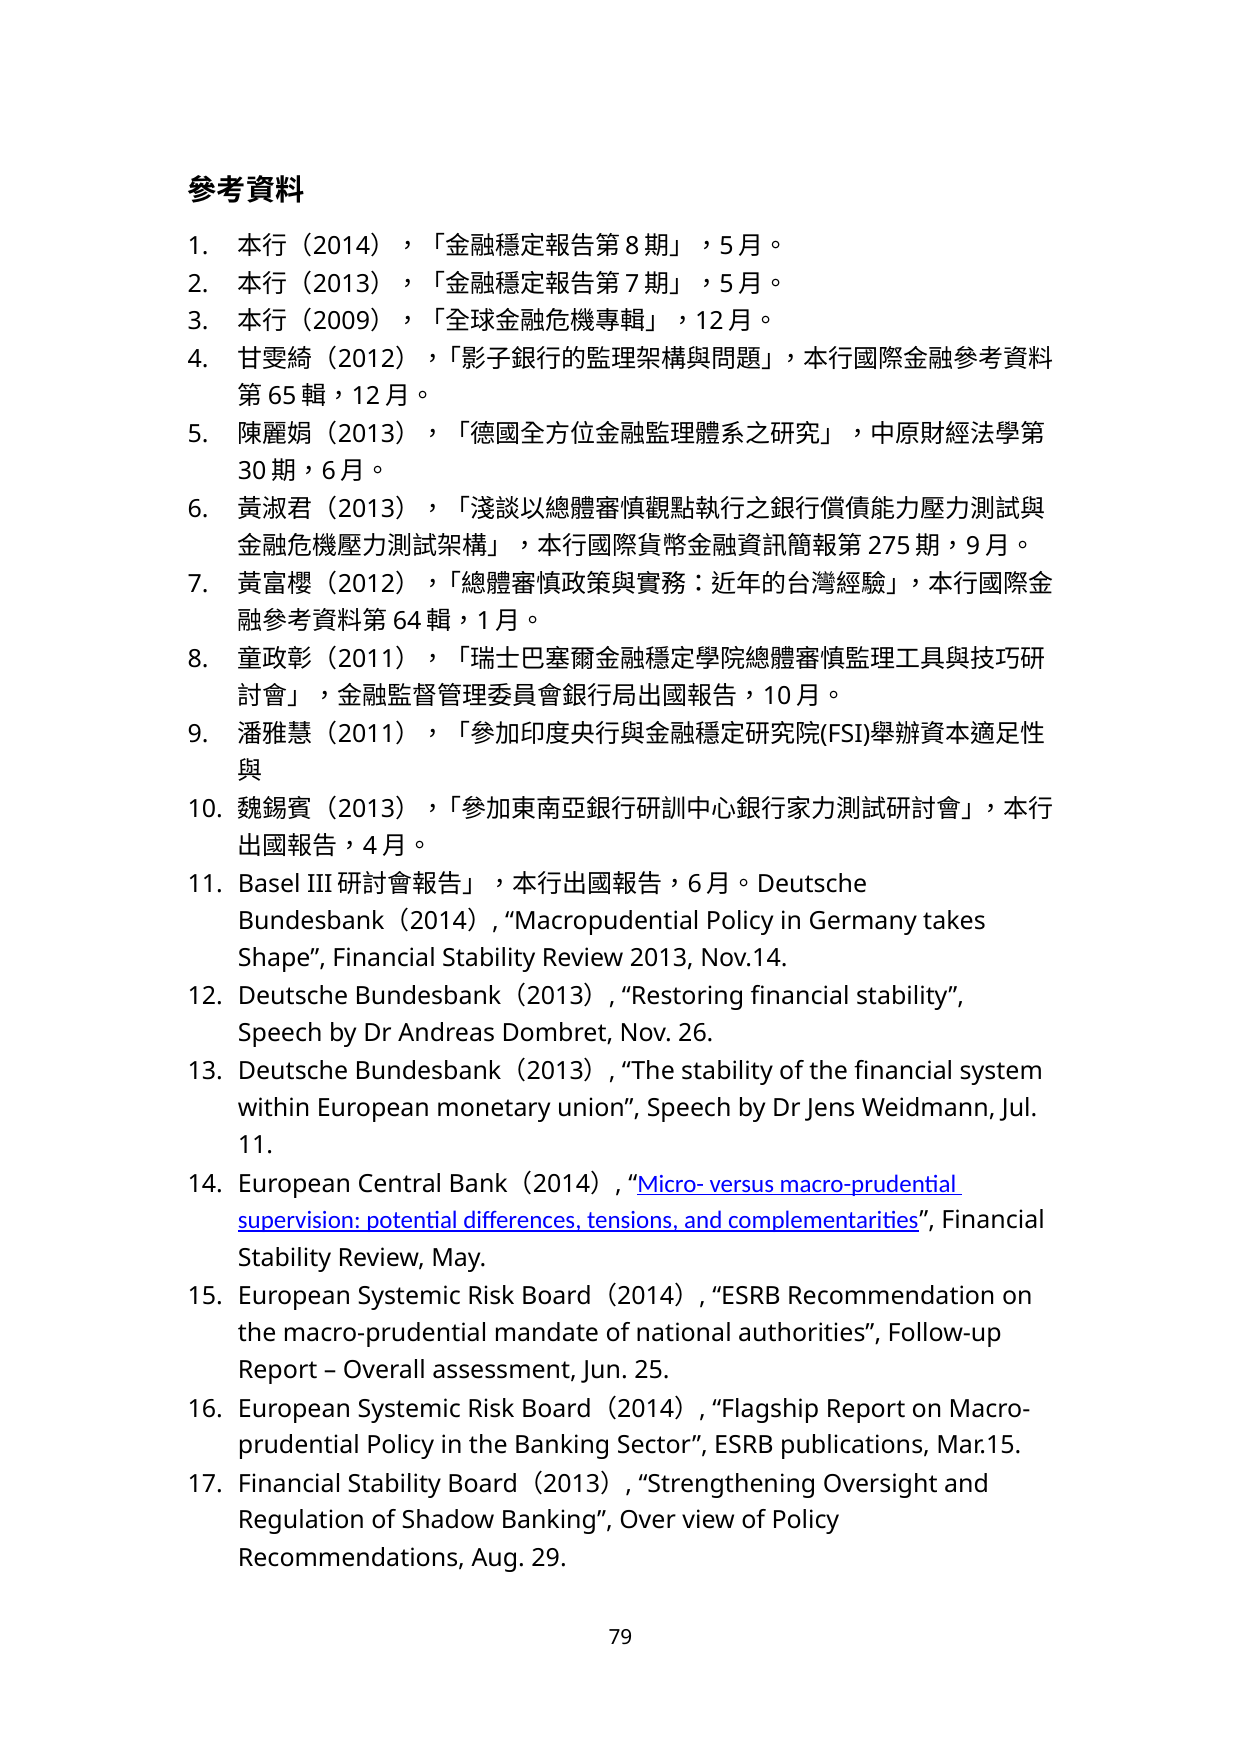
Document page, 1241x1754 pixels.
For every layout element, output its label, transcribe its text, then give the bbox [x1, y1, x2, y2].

list Financial Stability Board（2013）, “Strengthening Oversight and Regulation of Shadow Banking”, Over view of Policy Recommendations, Aug. 29. [187, 1462, 1053, 1575]
list 黃淑君（2013），「淺談以總體審慎觀點執行之銀行償債能力壓力測試與金融危機壓力測試架構」，本行國際貨幣金融資訊簡報第275期，9月。 [187, 487, 1053, 562]
list European Systemic Risk Board（2014）, “Flagship Report on Macro-prudential Policy in the Banking Sector”, ESRB publications, Mar.15. [187, 1387, 1053, 1462]
list 童政彰（2011），「瑞士巴塞爾金融穩定學院總體審慎監理工具與技巧研討會」，金融監督管理委員會銀行局出國報告，10月。 [187, 637, 1053, 712]
list 本行（2013），「金融穩定報告第7期」，5月。 [187, 262, 1053, 300]
list European Systemic Risk Board（2014）, “ESRB Recommendation on the macro-prudential mandate of national authorities”, Follow-up Report – Overall assessment, Jun. 25. [187, 1275, 1053, 1387]
list 陳麗娟（2013），「德國全方位金融監理體系之研究」，中原財經法學第30期，6月。 [187, 412, 1053, 487]
text 參考資料 [187, 150, 1053, 225]
list 本行（2009），「全球金融危機專輯」，12月。 [187, 300, 1053, 337]
list 本行（2014），「金融穩定報告第8期」，5月。 [187, 225, 1053, 262]
list 潘雅慧（2011），「參加印度央行與金融穩定研究院(FSI)舉辦資本適足性與 [187, 712, 1053, 787]
list European Central Bank（2014）, “Micro- versus macro-prudential supervision: potential differences, tensions, and complementarities”, Financial Stability Review, May. [187, 1162, 1053, 1275]
list 魏錫賓（2013），「參加東南亞銀行研訓中心銀行家力測試研討會」，本行出國報告，4月。 [187, 787, 1053, 862]
list Basel III研討會報告」，本行出國報告，6月。Deutsche Bundesbank（2014）, “Macropudential Policy in Germany takes Shape”, Financial Stability Review 2013, Nov.14. [187, 862, 1053, 975]
list 黃富櫻（2012），「總體審慎政策與實務：近年的台灣經驗」，本行國際金融參考資料第64輯，1月。 [187, 562, 1053, 637]
list 甘雯綺（2012），「影子銀行的監理架構與問題」，本行國際金融參考資料第65輯，12月。 [187, 337, 1053, 412]
list Deutsche Bundesbank（2013）, “Restoring financial stability”, Speech by Dr Andreas Dombret, Nov. 26. [187, 975, 1053, 1050]
list Deutsche Bundesbank（2013）, “The stability of the financial system within European monetary union”, Speech by Dr Jens Weidmann, Jul. 11. [187, 1050, 1053, 1162]
